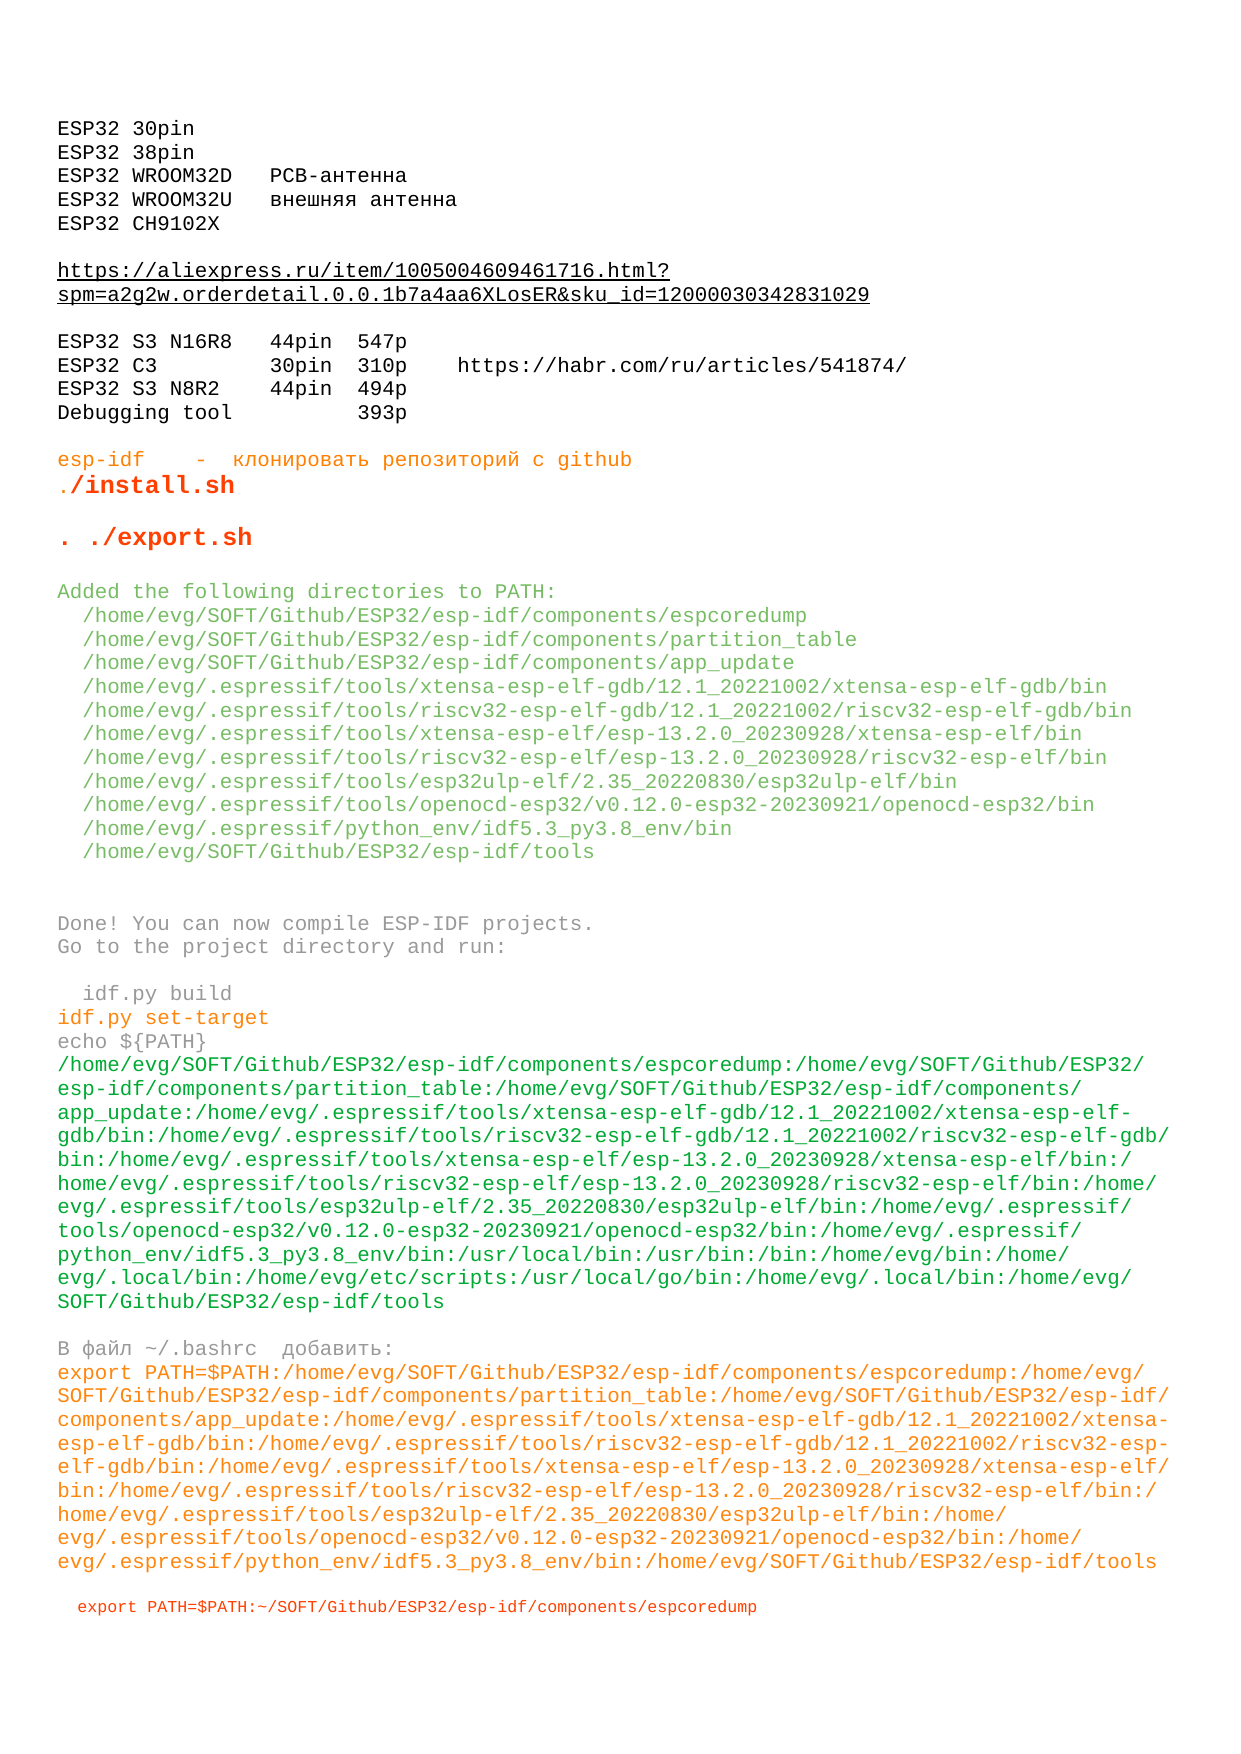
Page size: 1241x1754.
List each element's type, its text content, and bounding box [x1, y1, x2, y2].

text /home/evg/SOFT/Github/ESP32/esp-idf/components/espcoredump [57, 605, 1182, 629]
text Done! You can now compile ESP-IDF projects. [57, 912, 1182, 936]
text echo ${PATH} [57, 1031, 1182, 1054]
text ESP32 CH9102X [57, 213, 1182, 236]
text /home/evg/.espressif/tools/riscv32-esp-elf-gdb/12.1_20221002/riscv32-esp-elf-gdb/bin [57, 700, 1182, 723]
text /home/evg/SOFT/Github/ESP32/esp-idf/components/espcoredump:/home/evg/SOFT/Github/ESP32/esp-idf/components/partition_table:/home/evg/SOFT/Github/ESP32/esp-idf/components/app_update:/home/evg/.espressif/tools/xtensa-esp-elf-gdb/12.1_20221002/xtensa-esp-elf-gdb/bin:/home/evg/.espressif/tools/riscv32-esp-elf-gdb/12.1_20221002/riscv32-esp-elf-gdb/bin:/home/evg/.espressif/tools/xtensa-esp-elf/esp-13.2.0_20230928/xtensa-esp-elf/bin:/home/evg/.espressif/tools/riscv32-esp-elf/esp-13.2.0_20230928/riscv32-esp-elf/bin:/home/evg/.espressif/tools/esp32ulp-elf/2.35_20220830/esp32ulp-elf/bin:/home/evg/.espressif/tools/openocd-esp32/v0.12.0-esp32-20230921/openocd-esp32/bin:/home/evg/.espressif/python_env/idf5.3_py3.8_env/bin:/usr/local/bin:/usr/bin:/bin:/home/evg/bin:/home/evg/.local/bin:/home/evg/etc/scripts:/usr/local/go/bin:/home/evg/.local/bin:/home/evg/SOFT/Github/ESP32/esp-idf/tools [57, 1054, 1182, 1314]
text https://aliexpress.ru/item/1005004609461716.html?spm=a2g2w.orderdetail.0.0.1b7a4aa6XLosER&sku_id=12000030342831029 [57, 260, 1182, 307]
text ESP32 S3 N16R8 44pin 547р [57, 331, 1182, 354]
text export PATH=$PATH:~/SOFT/Github/ESP32/esp-idf/components/espcoredump [57, 1598, 1182, 1617]
text /home/evg/.espressif/tools/xtensa-esp-elf/esp-13.2.0_20230928/xtensa-esp-elf/bin [57, 723, 1182, 747]
text ESP32 38pin [57, 142, 1182, 165]
text . ./export.sh [57, 525, 1182, 553]
text ESP32 C3 30pin 310р https://habr.com/ru/articles/541874/ [57, 354, 1182, 378]
text /home/evg/.espressif/tools/riscv32-esp-elf/esp-13.2.0_20230928/riscv32-esp-elf/bin [57, 747, 1182, 771]
text ESP32 S3 N8R2 44pin 494р [57, 378, 1182, 402]
text idf.py build [57, 983, 1182, 1007]
text ESP32 WROOM32U внешняя антенна [57, 189, 1182, 213]
text Debugging tool 393р [57, 402, 1182, 426]
text Go to the project directory and run: [57, 936, 1182, 960]
text idf.py set-target [57, 1007, 1182, 1031]
text В файл ~/.bashrc добавить: [57, 1338, 1182, 1362]
text /home/evg/SOFT/Github/ESP32/esp-idf/components/app_update [57, 652, 1182, 676]
text esp-idf - клонировать репозиторий с github [57, 449, 1182, 473]
text /home/evg/.espressif/tools/xtensa-esp-elf-gdb/12.1_20221002/xtensa-esp-elf-gdb/bin [57, 676, 1182, 700]
text export PATH=$PATH:/home/evg/SOFT/Github/ESP32/esp-idf/components/espcoredump:/home/evg/SOFT/Github/ESP32/esp-idf/components/partition_table:/home/evg/SOFT/Github/ESP32/esp-idf/components/app_update:/home/evg/.espressif/tools/xtensa-esp-elf-gdb/12.1_20221002/xtensa-esp-elf-gdb/bin:/home/evg/.espressif/tools/riscv32-esp-elf-gdb/12.1_20221002/riscv32-esp-elf-gdb/bin:/home/evg/.espressif/tools/xtensa-esp-elf/esp-13.2.0_20230928/xtensa-esp-elf/bin:/home/evg/.espressif/tools/riscv32-esp-elf/esp-13.2.0_20230928/riscv32-esp-elf/bin:/home/evg/.espressif/tools/esp32ulp-elf/2.35_20220830/esp32ulp-elf/bin:/home/evg/.espressif/tools/openocd-esp32/v0.12.0-esp32-20230921/openocd-esp32/bin:/home/evg/.espressif/python_env/idf5.3_py3.8_env/bin:/home/evg/SOFT/Github/ESP32/esp-idf/tools [57, 1362, 1182, 1574]
text /home/evg/SOFT/Github/ESP32/esp-idf/components/partition_table [57, 629, 1182, 652]
text /home/evg/.espressif/tools/esp32ulp-elf/2.35_20220830/esp32ulp-elf/bin [57, 771, 1182, 794]
text /home/evg/SOFT/Github/ESP32/esp-idf/tools [57, 842, 1182, 865]
text Added the following directories to PATH: [57, 581, 1182, 605]
text ESP32 30pin [57, 118, 1182, 142]
text ESP32 WROOM32D PCB-антенна [57, 165, 1182, 189]
text /home/evg/.espressif/python_env/idf5.3_py3.8_env/bin [57, 818, 1182, 842]
text /home/evg/.espressif/tools/openocd-esp32/v0.12.0-esp32-20230921/openocd-esp32/bin [57, 794, 1182, 818]
text ./install.sh [57, 473, 1182, 501]
